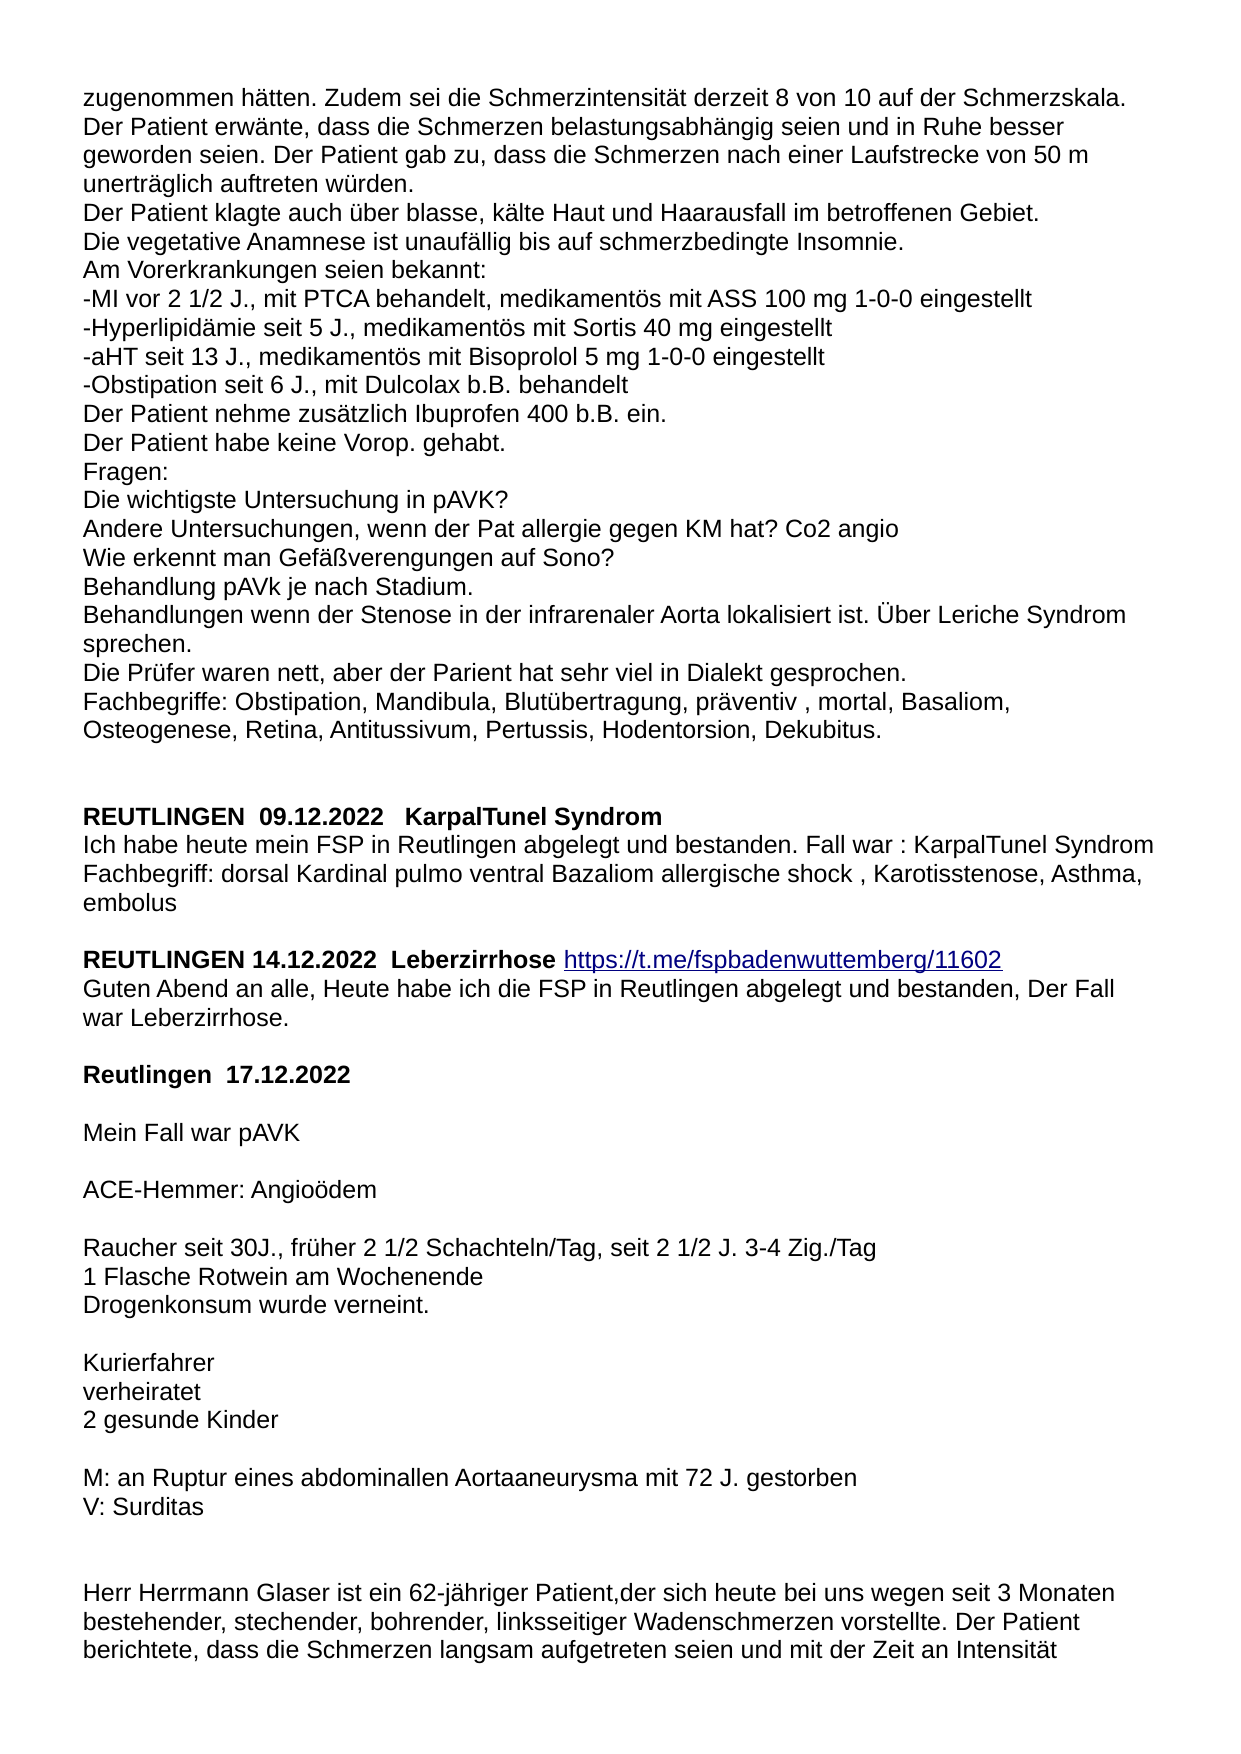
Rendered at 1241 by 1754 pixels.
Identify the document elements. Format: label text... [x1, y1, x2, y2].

text Behandlung pAVk je nach Stadium. [83, 571, 1157, 600]
text Guten Abend an alle, Heute habe ich die FSP in Reutlingen abgelegt und bestanden, Der Fall war Leberzirrhose. [83, 974, 1157, 1031]
text ACE-Hemmer: Angioödem [83, 1175, 1157, 1204]
text -aHT seit 13 J., medikamentös mit Bisoprolol 5 mg 1-0-0 eingestellt [83, 341, 1157, 370]
text Reutlingen 17.12.2022 [83, 1060, 1157, 1089]
text verheiratet [83, 1376, 1157, 1405]
text Am Vorerkrankungen seien bekannt: [83, 255, 1157, 284]
text Die wichtigste Untersuchung in pAVK? [83, 485, 1157, 514]
text zugenommen hätten. Zudem sei die Schmerzintensität derzeit 8 von 10 auf der Schmerzskala. Der Patient erwänte, dass die Schmerzen belastungsabhängig seien und in Ruhe besser geworden seien. Der Patient gab zu, dass die Schmerzen nach einer Laufstrecke von 50 m unerträglich auftreten würden. [83, 83, 1157, 198]
text Wie erkennt man Gefäßverengungen auf Sono? [83, 543, 1157, 571]
text 2 gesunde Kinder [83, 1405, 1157, 1434]
text Der Patient habe keine Vorop. gehabt. [83, 428, 1157, 456]
text Fragen: [83, 456, 1157, 485]
text Ich habe heute mein FSP in Reutlingen abgelegt und bestanden. Fall war : KarpalTunel Syndrom Fachbegriff: dorsal Kardinal pulmo ventral Bazaliom allergische shock , Karotisstenose, Asthma, embolus [83, 830, 1157, 916]
text Herr Herrmann Glaser ist ein 62-jähriger Patient,der sich heute bei uns wegen seit 3 Monaten bestehender, stechender, bohrender, linksseitiger Wadenschmerzen vorstellte. Der Patient berichtete, dass die Schmerzen langsam aufgetreten seien und mit der Zeit an Intensität [83, 1578, 1157, 1664]
text Die vegetative Anamnese ist unaufällig bis auf schmerzbedingte Insomnie. [83, 226, 1157, 255]
text -Obstipation seit 6 J., mit Dulcolax b.B. behandelt [83, 370, 1157, 399]
text Der Patient klagte auch über blasse, kälte Haut und Haarausfall im betroffenen Gebiet. [83, 198, 1157, 226]
text Kurierfahrer [83, 1348, 1157, 1376]
text Drogenkonsum wurde verneint. [83, 1290, 1157, 1319]
text Andere Untersuchungen, wenn der Pat allergie gegen KM hat? Co2 angio [83, 514, 1157, 543]
text Raucher seit 30J., früher 2 1/2 Schachteln/Tag, seit 2 1/2 J. 3-4 Zig./Tag [83, 1233, 1157, 1261]
text -Hyperlipidämie seit 5 J., medikamentös mit Sortis 40 mg eingestellt [83, 313, 1157, 341]
text REUTLINGEN 09.12.2022 KarpalTunel Syndrom [83, 801, 1157, 830]
text Die Prüfer waren nett, aber der Parient hat sehr viel in Dialekt gesprochen. [83, 658, 1157, 686]
text Behandlungen wenn der Stenose in der infrarenaler Aorta lokalisiert ist. Über Leriche Syndrom sprechen. [83, 600, 1157, 658]
text Der Patient nehme zusätzlich Ibuprofen 400 b.B. ein. [83, 399, 1157, 428]
text Mein Fall war pAVK [83, 1118, 1157, 1146]
text 1 Flasche Rotwein am Wochenende [83, 1261, 1157, 1290]
text -MI vor 2 1/2 J., mit PTCA behandelt, medikamentös mit ASS 100 mg 1-0-0 eingestellt [83, 284, 1157, 313]
text V: Surditas [83, 1491, 1157, 1520]
text M: an Ruptur eines abdominallen Aortaaneurysma mit 72 J. gestorben [83, 1463, 1157, 1491]
text REUTLINGEN 14.12.2022 Leberzirrhose https://t.me/fspbadenwuttemberg/11602 [83, 945, 1157, 974]
text Fachbegriffe: Obstipation, Mandibula, Blutübertragung, präventiv , mortal, Basaliom, Osteogenese, Retina, Antitussivum, Pertussis, Hodentorsion, Dekubitus. [83, 686, 1157, 744]
